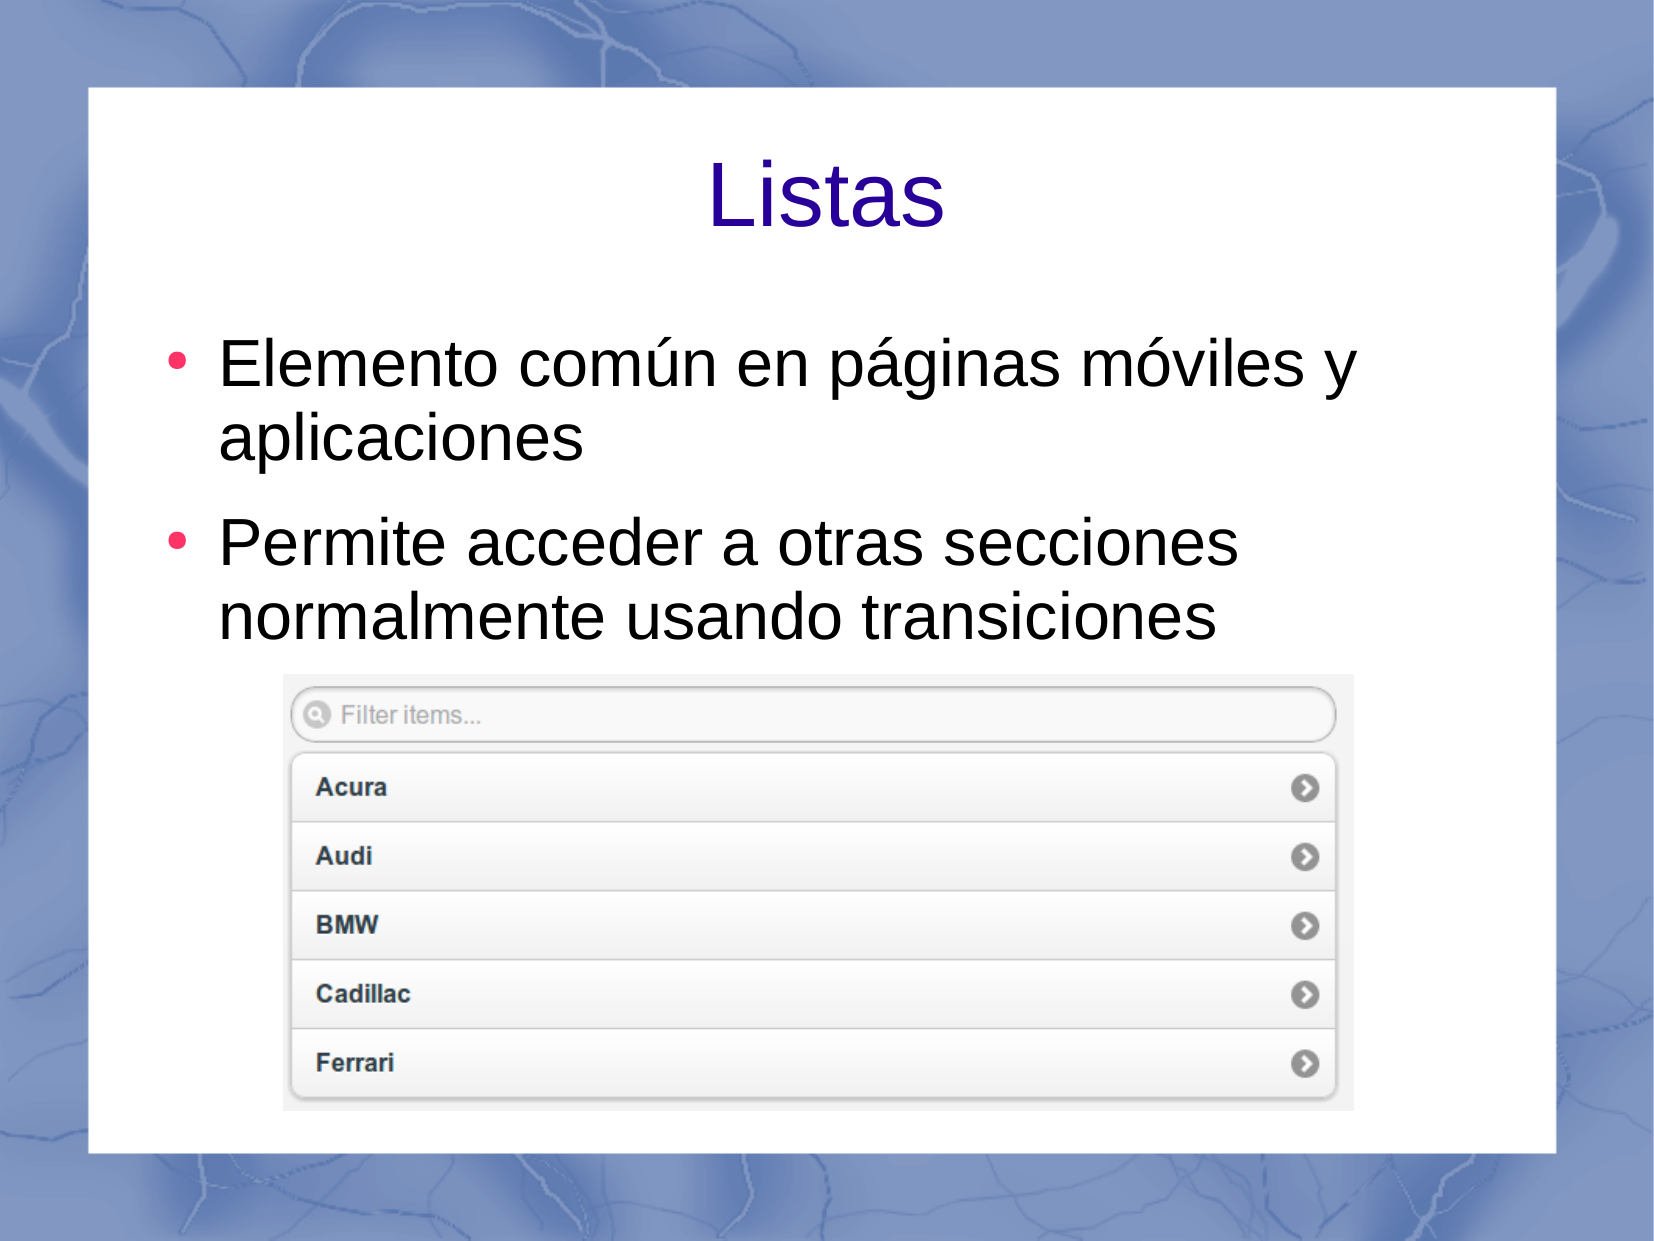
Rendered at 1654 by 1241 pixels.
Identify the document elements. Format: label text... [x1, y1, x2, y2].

title Listas [118, 90, 1536, 298]
list Elemento común en páginas móviles y aplicaciones Permite acceder a otras secciones normalmente usando transiciones [147, 325, 1506, 662]
picture [0, 0, 1654, 1241]
